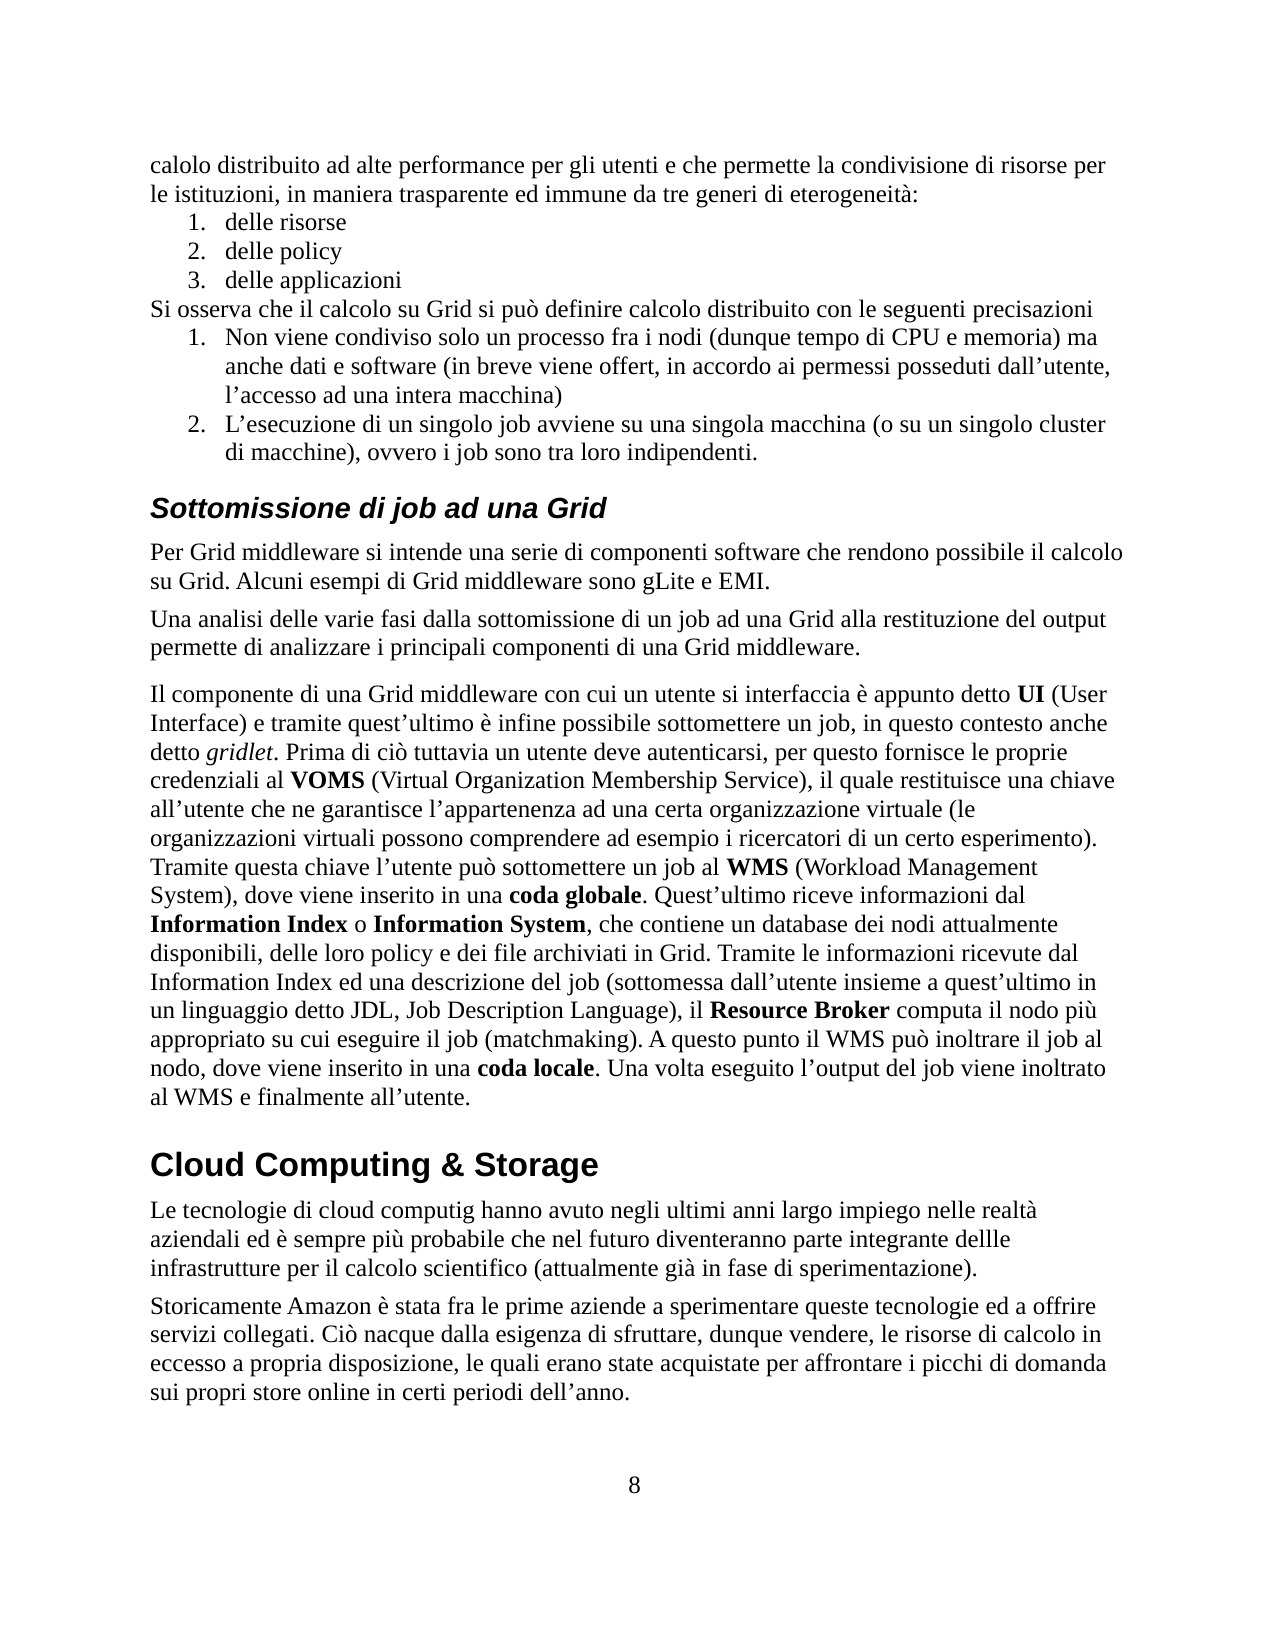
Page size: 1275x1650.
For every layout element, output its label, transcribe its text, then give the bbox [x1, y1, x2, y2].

text Le tecnologie di cloud computig hanno avuto negli ultimi anni largo impiego nelle realtà aziendali ed è sempre più probabile che nel futuro diventeranno parte integrante dellle infrastrutture per il calcolo scientifico (attualmente già in fase di sperimentazione). [150, 1196, 1125, 1282]
list delle applicazioni [187, 265, 1125, 294]
text Il componente di una Grid middleware con cui un utente si interfaccia è appunto detto UI (User Interface) e tramite quest’ultimo è infine possibile sottomettere un job, in questo contesto anche detto gridlet. Prima di ciò tuttavia un utente deve autenticarsi, per questo fornisce le proprie credenziali al VOMS (Virtual Organization Membership Service), il quale restituisce una chiave all’utente che ne garantisce l’appartenenza ad una certa organizzazione virtuale (le organizzazioni virtuali possono comprendere ad esempio i ricercatori di un certo esperimento). Tramite questa chiave l’utente può sottomettere un job al WMS (Workload Management System), dove viene inserito in una coda globale. Quest’ultimo riceve informazioni dal Information Index o Information System, che contiene un database dei nodi attualmente disponibili, delle loro policy e dei file archiviati in Grid. Tramite le informazioni ricevute dal Information Index ed una descrizione del job (sottomessa dall’utente insieme a quest’ultimo in un linguaggio detto JDL, Job Description Language), il Resource Broker computa il nodo più appropriato su cui eseguire il job (matchmaking). A questo punto il WMS può inoltrare il job al nodo, dove viene inserito in una coda locale. Una volta eseguito l’output del job viene inoltrato al WMS e finalmente all’utente. [150, 679, 1125, 1110]
text Storicamente Amazon è stata fra le prime aziende a sperimentare queste tecnologie ed a offrire servizi collegati. Ciò nacque dalla esigenza di sfruttare, dunque vendere, le risorse di calcolo in eccesso a propria disposizione, le quali erano state acquistate per affrontare i picchi di domanda sui propri store online in certi periodi dell’anno. [150, 1291, 1125, 1406]
subtitle Sottomissione di job ad una Grid [150, 491, 1125, 525]
text Si osserva che il calcolo su Grid si può definire calcolo distribuito con le seguenti precisazioni [150, 294, 1125, 322]
text Per Grid middleware si intende una serie di componenti software che rendono possibile il calcolo su Grid. Alcuni esempi di Grid middleware sono gLite e EMI. [150, 537, 1125, 595]
list delle policy [187, 236, 1125, 265]
list delle risorse [187, 207, 1125, 236]
subtitle Cloud Computing & Storage [150, 1144, 1125, 1183]
text calolo distribuito ad alte performance per gli utenti e che permette la condivisione di risorse per le istituzioni, in maniera trasparente ed immune da tre generi di eterogeneità: [150, 150, 1125, 207]
list Non viene condiviso solo un processo fra i nodi (dunque tempo di CPU e memoria) ma anche dati e software (in breve viene offert, in accordo ai permessi posseduti dall’utente, l’accesso ad una intera macchina) [187, 322, 1125, 409]
list L’esecuzione di un singolo job avviene su una singola macchina (o su un singolo cluster di macchine), ovvero i job sono tra loro indipendenti. [187, 409, 1125, 466]
text Una analisi delle varie fasi dalla sottomissione di un job ad una Grid alla restituzione del output permette di analizzare i principali componenti di una Grid middleware. [150, 604, 1125, 661]
